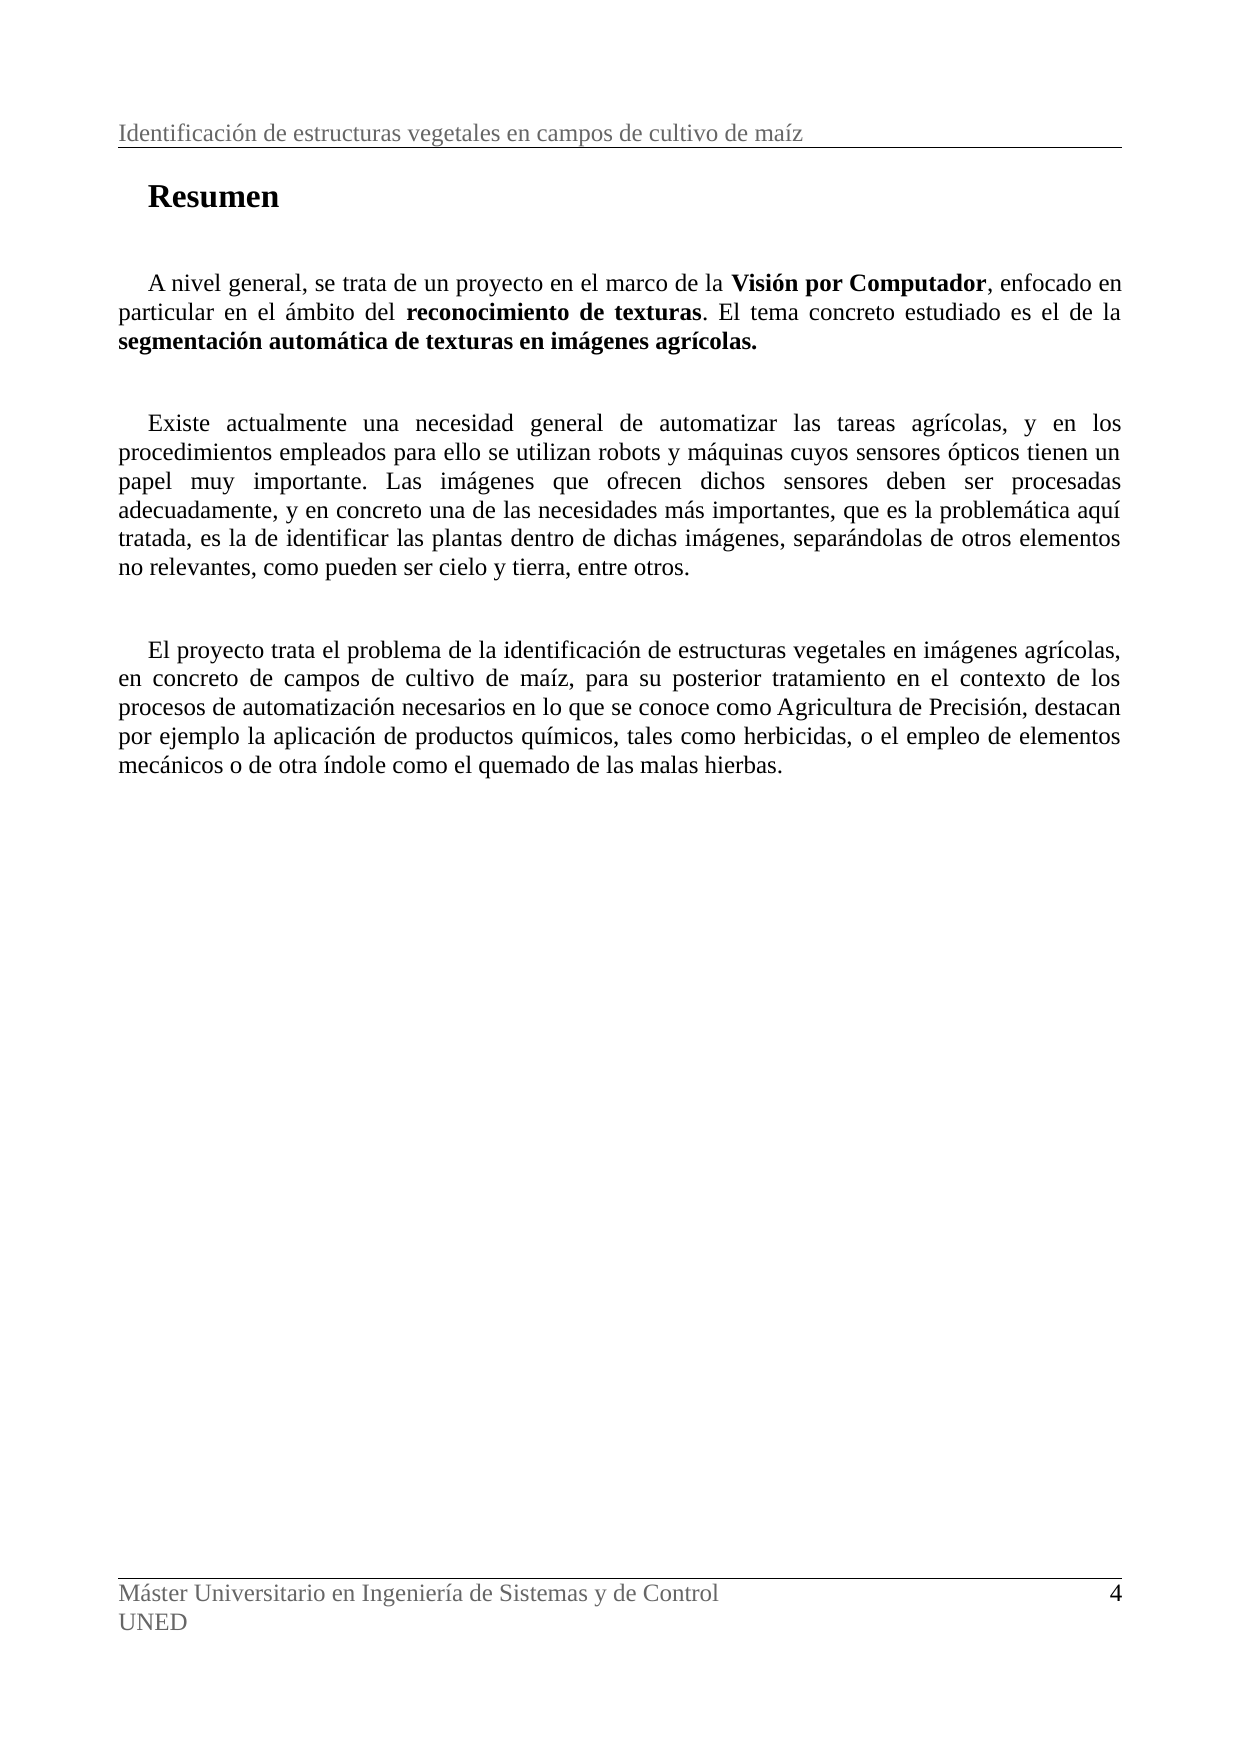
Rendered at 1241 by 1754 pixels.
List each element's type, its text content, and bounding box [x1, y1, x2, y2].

text Resumen [118, 176, 1122, 215]
text A nivel general, se trata de un proyecto en el marco de la Visión por Computador, enfocado en particular en el ámbito del reconocimiento de texturas. El tema concreto estudiado es el de la segmentación automática de texturas en imágenes agrícolas. [118, 268, 1122, 355]
text El proyecto trata el problema de la identificación de estructuras vegetales en imágenes agrícolas, en concreto de campos de cultivo de maíz, para su posterior tratamiento en el contexto de los procesos de automatización necesarios en lo que se conoce como Agricultura de Precisión, destacan por ejemplo la aplicación de productos químicos, tales como herbicidas, o el empleo de elementos mecánicos o de otra índole como el quemado de las malas hierbas. [118, 635, 1122, 778]
text Existe actualmente una necesidad general de automatizar las tareas agrícolas, y en los procedimientos empleados para ello se utilizan robots y máquinas cuyos sensores ópticos tienen un papel muy importante. Las imágenes que ofrecen dichos sensores deben ser procesadas adecuadamente, y en concreto una de las necesidades más importantes, que es la problemática aquí tratada, es la de identificar las plantas dentro de dichas imágenes, separándolas de otros elementos no relevantes, como pueden ser cielo y tierra, entre otros. [118, 408, 1122, 581]
